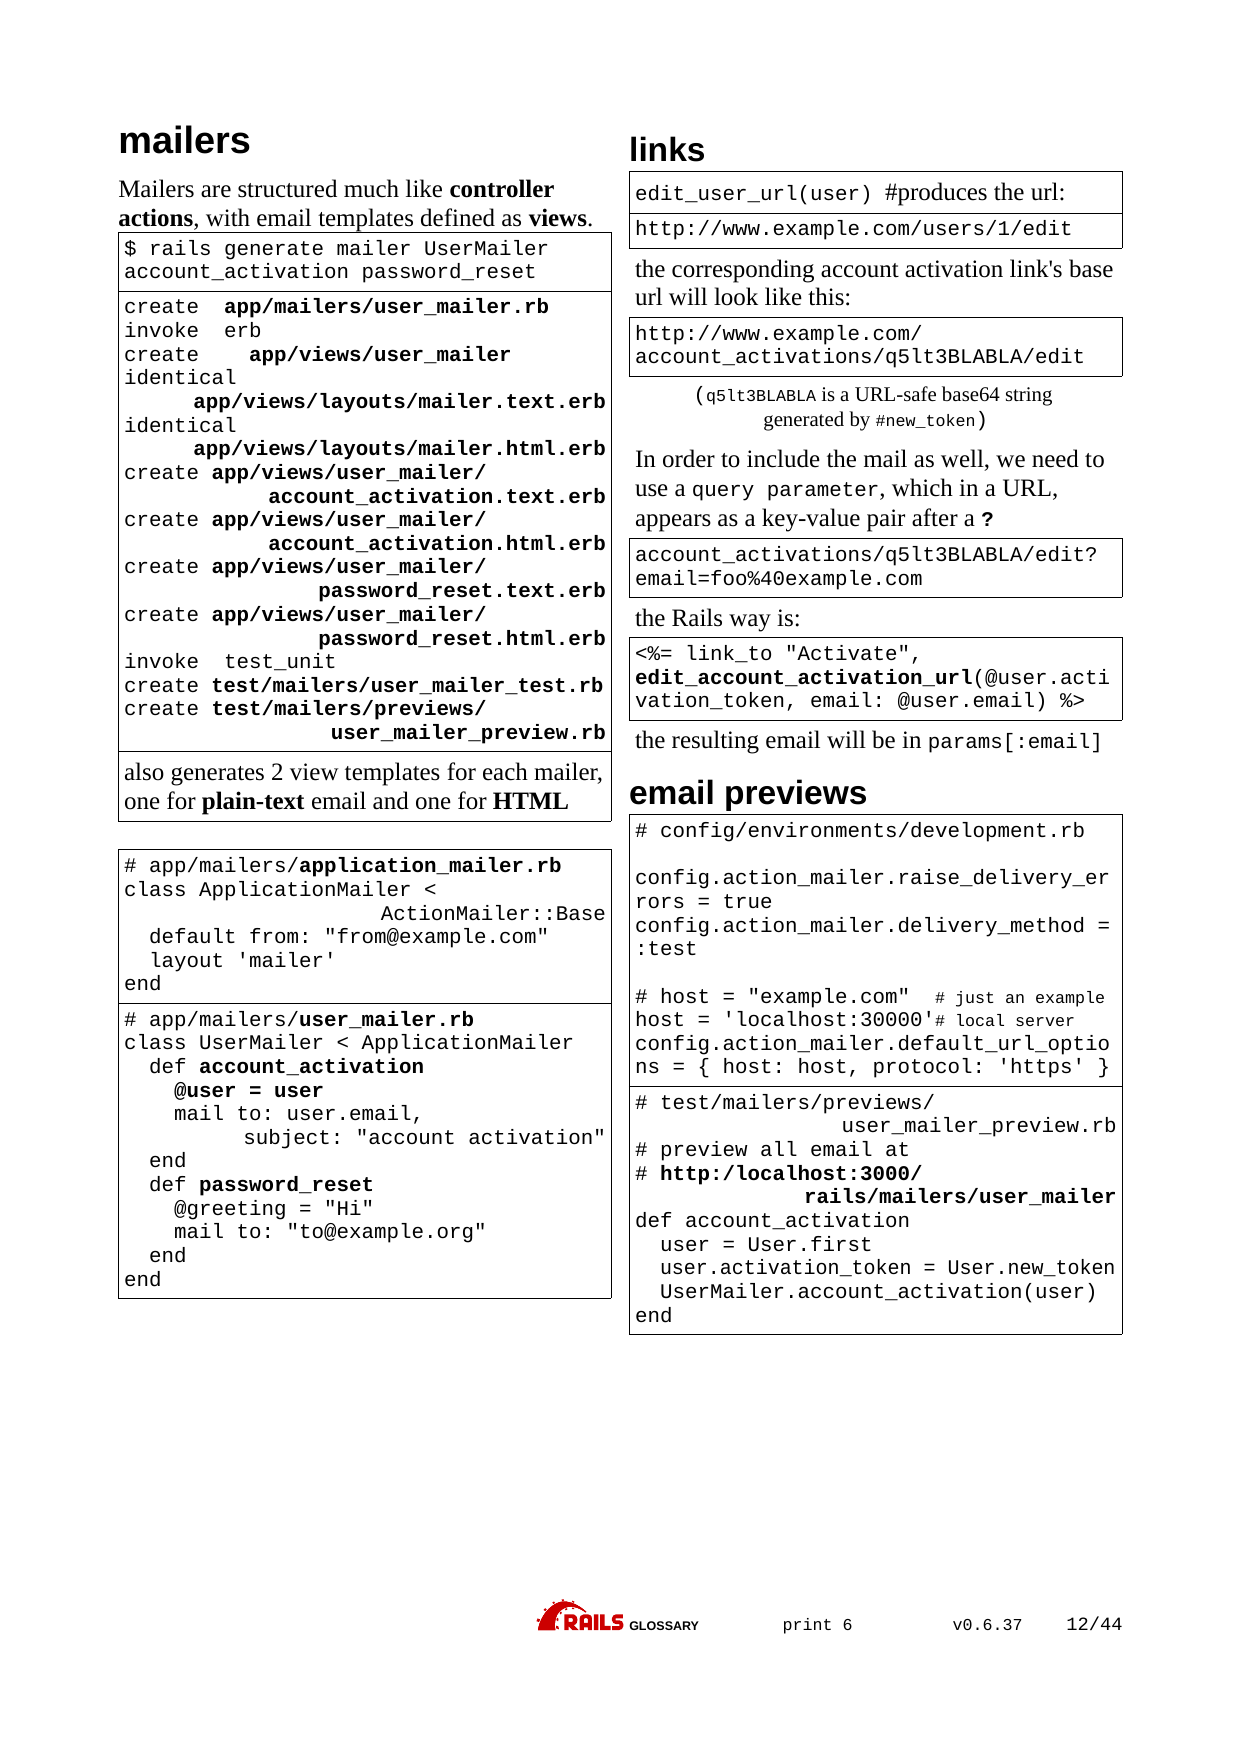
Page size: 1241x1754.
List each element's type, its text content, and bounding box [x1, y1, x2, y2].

table_cell the corresponding account activation link's base url will look like this: [629, 249, 1122, 317]
table_cell also generates 2 view templates for each mailer, one for plain-text email and one for HTML [119, 752, 611, 821]
text Mailers are structured much like controller actions, with email templates defined as views. [118, 174, 611, 232]
table_cell # app/mailers/user_mailer.rb class UserMailer < ApplicationMailer def account_activation @user = user mail to: user.email, subject: "account activation" end def password_reset @greeting = "Hi" mail to: "to@example.org" end end [119, 1004, 611, 1298]
table_cell account_activations/q5lt3BLABLA/edit?email=foo%40example.com [630, 539, 1122, 597]
table_cell http://www.example.com/account_activations/q5lt3BLABLA/edit [630, 318, 1122, 376]
table_cell <%= link_to "Activate", edit_account_activation_url(@user.activation_token, email: @user.email) %> [630, 638, 1122, 720]
table_cell # test/mailers/previews/ user_mailer_preview.rb # preview all email at # http:/localhost:3000/ rails/mailers/user_mailer def account_activation user = User.first user.activation_token = User.new_token UserMailer.account_activation(user) end [630, 1087, 1122, 1334]
table_cell In order to include the mail as well, we need to use a query parameter, which in a URL, appears as a key-value pair after a ? [629, 439, 1122, 538]
table_header # config/environments/development.rb config.action_mailer.raise_delivery_errors = true config.action_mailer.delivery_method = :test # host = "example.com" # just an example host = 'localhost:30000'# local server config.action_mailer.default_url_options = { host: host, protocol: 'https' } [630, 815, 1122, 1086]
table_header edit_user_url(user) #produces the url: [630, 172, 1122, 213]
table_cell create app/mailers/user_mailer.rb invoke erb create app/views/user_mailer identical app/views/layouts/mailer.text.erb identical app/views/layouts/mailer.html.erb create app/views/user_mailer/ account_activation.text.erb create app/views/user_mailer/ account_activation.html.erb create app/views/user_mailer/ password_reset.text.erb create app/views/user_mailer/ password_reset.html.erb invoke test_unit create test/mailers/user_mailer_test.rb create test/mailers/previews/ user_mailer_preview.rb [119, 292, 611, 751]
subtitle mailers [118, 118, 611, 162]
table_cell (q5lt3BLABLA is a URL-safe base64 string generated by #new_token) [629, 377, 1122, 439]
table_cell http://www.example.com/users/1/edit [630, 214, 1122, 248]
subtitle email previews [629, 773, 1122, 811]
subtitle links [629, 130, 1122, 168]
table_header $ rails generate mailer UserMailer account_activation password_reset [119, 233, 611, 291]
table_cell the resulting email will be in params[:email] [629, 721, 1122, 761]
table_cell the Rails way is: [629, 598, 1122, 637]
table_header # app/mailers/application_mailer.rb class ApplicationMailer < ActionMailer::Base default from: "from@example.com" layout 'mailer' end [119, 850, 611, 1003]
